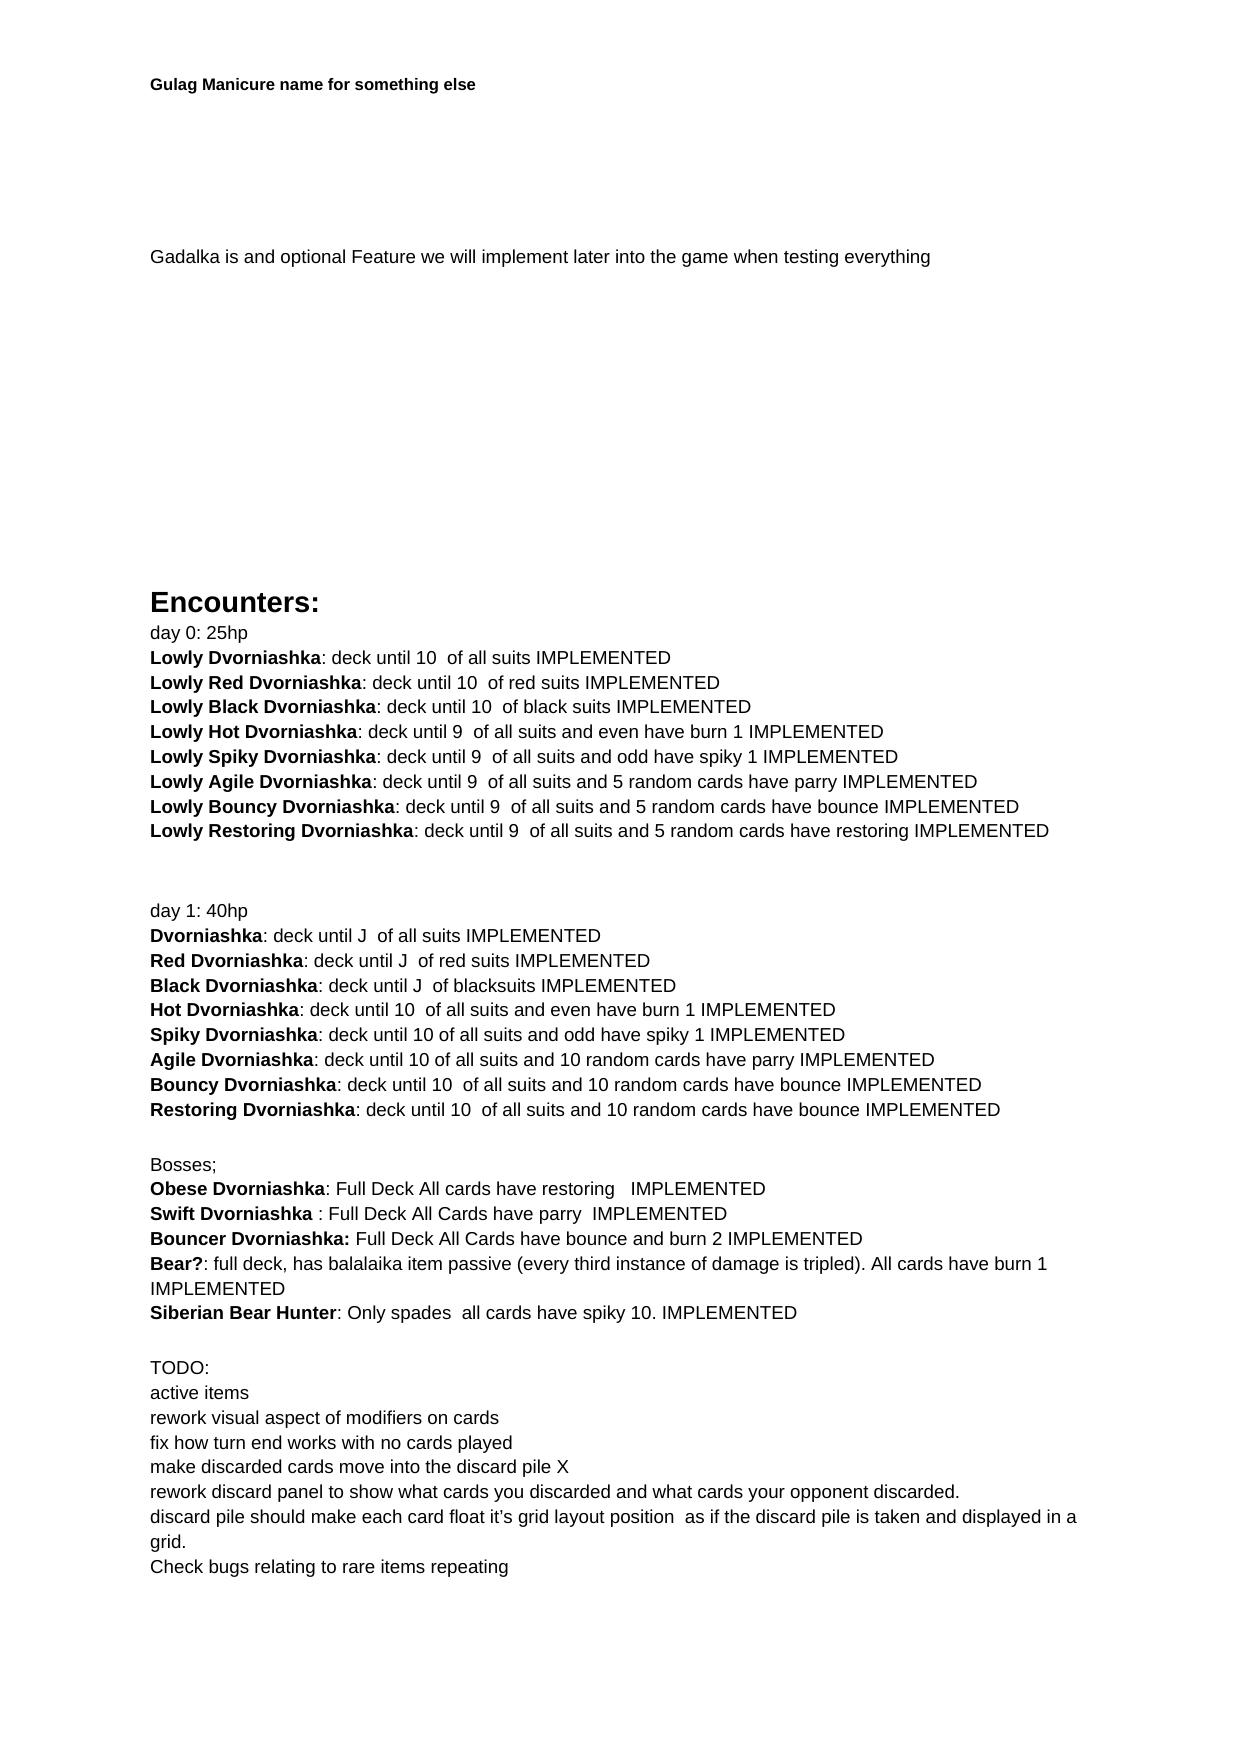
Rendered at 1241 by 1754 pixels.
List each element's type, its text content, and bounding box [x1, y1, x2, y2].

text Siberian Bear Hunter: Only spades all cards have spiky 10. IMPLEMENTED [150, 1302, 1090, 1324]
text Lowly Black Dvorniashka: deck until 10 of black suits IMPLEMENTED [150, 696, 1090, 718]
text Lowly Restoring Dvorniashka: deck until 9 of all suits and 5 random cards have restoring IMPLEMENTED [150, 820, 1090, 842]
text Gadalka is and optional Feature we will implement later into the game when testing everything [150, 246, 1090, 268]
text Bouncy Dvorniashka: deck until 10 of all suits and 10 random cards have bounce IMPLEMENTED [150, 1073, 1090, 1095]
text Hot Dvorniashka: deck until 10 of all suits and even have burn 1 IMPLEMENTED [150, 999, 1090, 1021]
text Check bugs relating to rare items repeating [150, 1555, 1090, 1577]
text Bouncer Dvorniashka: Full Deck All Cards have bounce and burn 2 IMPLEMENTED [150, 1228, 1090, 1249]
text Lowly Dvorniashka: deck until 10 of all suits IMPLEMENTED [150, 647, 1090, 668]
text Restoring Dvorniashka: deck until 10 of all suits and 10 random cards have bounce IMPLEMENTED [150, 1098, 1090, 1120]
text TODO: [150, 1357, 1090, 1379]
text fix how turn end works with no cards played [150, 1431, 1090, 1453]
text Swift Dvorniashka : Full Deck All Cards have parry IMPLEMENTED [150, 1203, 1090, 1224]
text Bear?: full deck, has balalaika item passive (every third instance of damage is tripled). All cards have burn 1 IMPLEMENTED [150, 1252, 1090, 1299]
text Bosses; [150, 1153, 1090, 1175]
text day 1: 40hp [150, 900, 1090, 922]
text Lowly Red Dvorniashka: deck until 10 of red suits IMPLEMENTED [150, 671, 1090, 693]
text Obese Dvorniashka: Full Deck All cards have restoring IMPLEMENTED [150, 1178, 1090, 1200]
text Lowly Bouncy Dvorniashka: deck until 9 of all suits and 5 random cards have bounce IMPLEMENTED [150, 795, 1090, 817]
text discard pile should make each card float it’s grid layout position as if the discard pile is taken and displayed in a grid. [150, 1506, 1090, 1552]
text Dvorniashka: deck until J of all suits IMPLEMENTED [150, 925, 1090, 946]
text make discarded cards move into the discard pile X [150, 1456, 1090, 1478]
text Lowly Agile Dvorniashka: deck until 9 of all suits and 5 random cards have parry IMPLEMENTED [150, 771, 1090, 792]
text rework visual aspect of modifiers on cards [150, 1407, 1090, 1428]
text Encounters: day 0: 25hp [150, 585, 1090, 643]
text Red Dvorniashka: deck until J of red suits IMPLEMENTED [150, 949, 1090, 971]
text Lowly Spiky Dvorniashka: deck until 9 of all suits and odd have spiky 1 IMPLEMENTED [150, 746, 1090, 767]
text active items [150, 1382, 1090, 1403]
text Agile Dvorniashka: deck until 10 of all suits and 10 random cards have parry IMPLEMENTED [150, 1049, 1090, 1070]
text rework discard panel to show what cards you discarded and what cards your opponent discarded. [150, 1481, 1090, 1503]
text Lowly Hot Dvorniashka: deck until 9 of all suits and even have burn 1 IMPLEMENTED [150, 721, 1090, 743]
text Black Dvorniashka: deck until J of blacksuits IMPLEMENTED [150, 974, 1090, 996]
text Spiky Dvorniashka: deck until 10 of all suits and odd have spiky 1 IMPLEMENTED [150, 1024, 1090, 1046]
